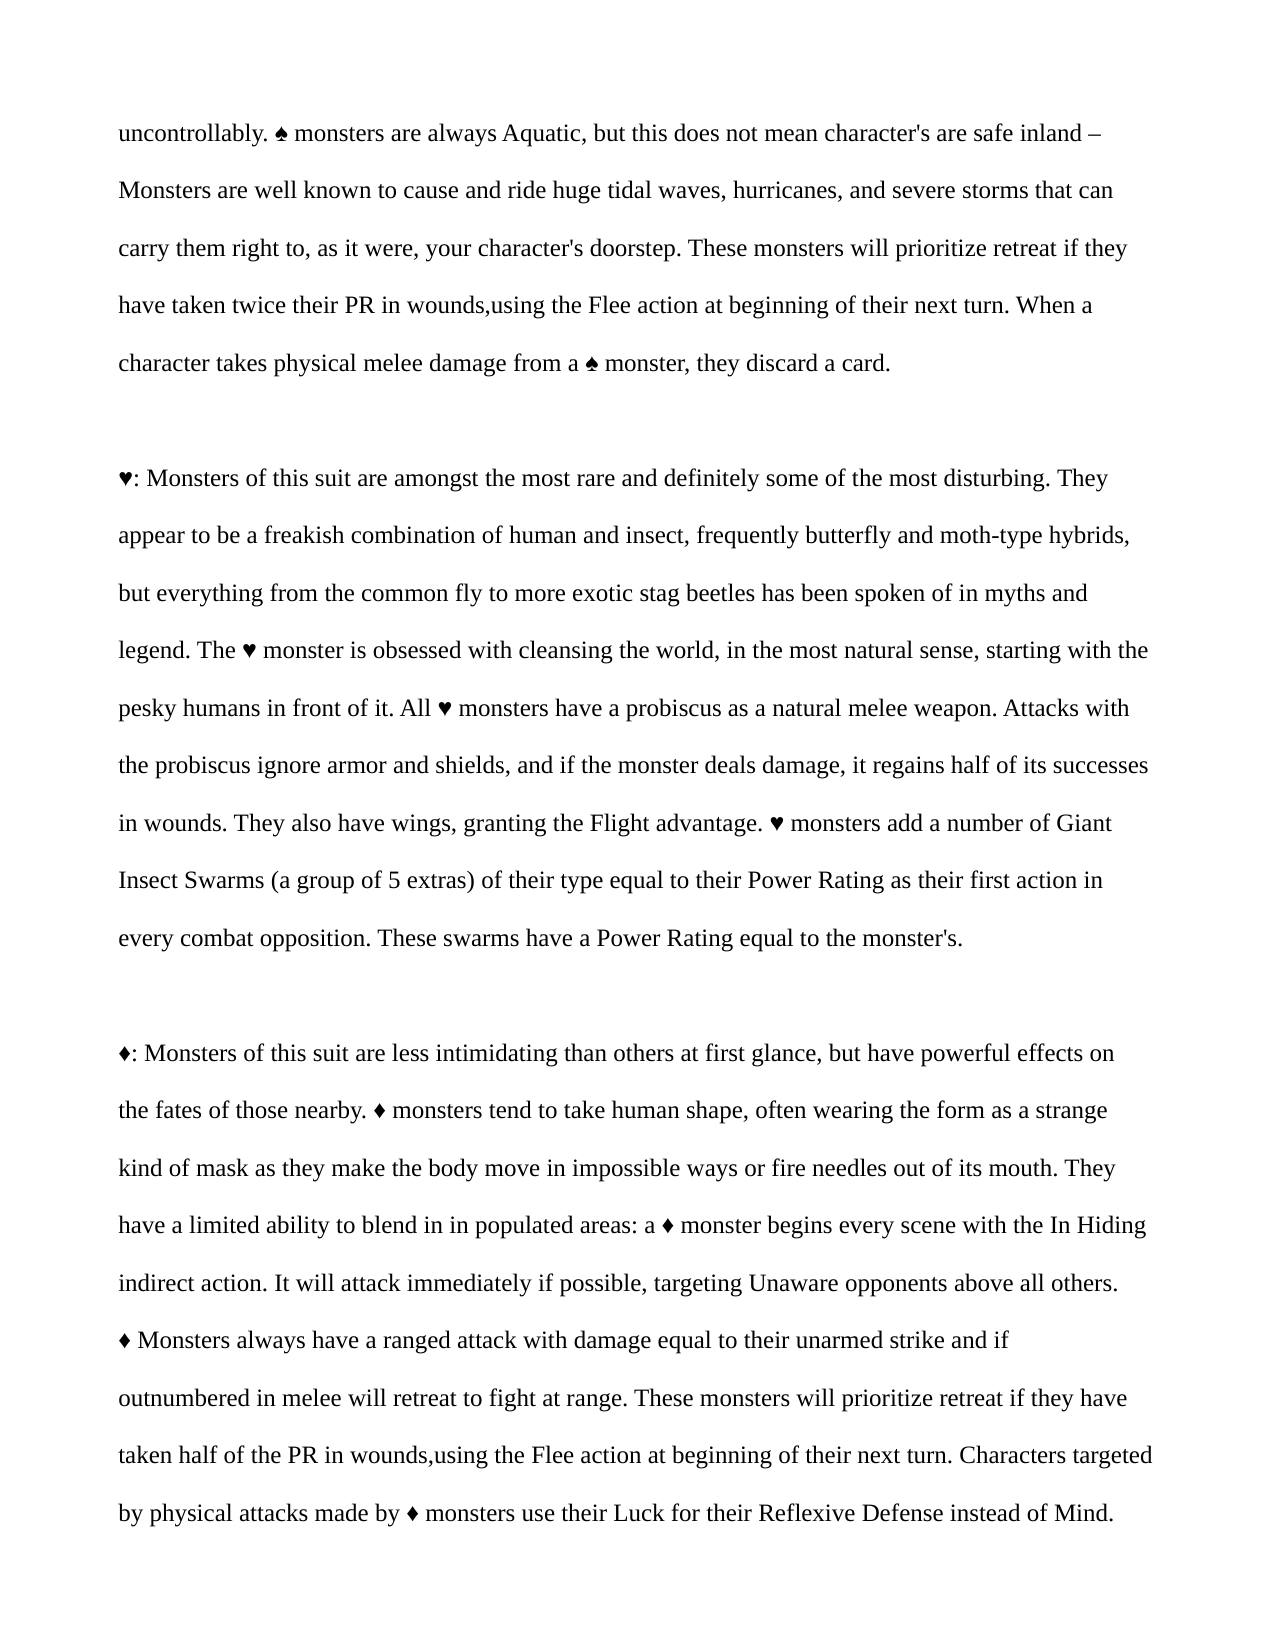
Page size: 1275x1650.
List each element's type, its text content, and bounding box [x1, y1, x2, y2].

text appear to be a freakish combination of human and insect, frequently butterfly and moth-type hybrids, but everything from the common fly to more exotic stag beetles has been spoken of in myths and legend. The ♥ monster is obsessed with cleansing the world, in the most natural sense, starting with the pesky humans in front of it. All ♥ monsters have a probiscus as a natural melee weapon. Attacks with the probiscus ignore armor and shields, and if the monster deals damage, it regains half of its successes in wounds. They also have wings, granting the Flight advantage. ♥ monsters add a number of Giant Insect Swarms (a group of 5 extras) of their type equal to their Power Rating as their first action in every combat opposition. These swarms have a Power Rating equal to the monster's. [118, 521, 1157, 952]
text indirect action. It will attack immediately if possible, targeting Unaware opponents above all others. [118, 1268, 1157, 1297]
text uncontrollably. ♠ monsters are always Aquatic, but this does not mean character's are safe inland – Monsters are well known to cause and ride huge tidal waves, hurricanes, and severe storms that can carry them right to, as it were, your character's doorstep. These monsters will prioritize retreat if they have taken twice their PR in wounds,using the Flee action at beginning of their next turn. When a character takes physical melee damage from a ♠ monster, they discard a card. [118, 118, 1157, 377]
text outnumbered in melee will retreat to fight at range. These monsters will prioritize retreat if they have taken half of the PR in wounds,using the Flee action at beginning of their next turn. Characters targeted by physical attacks made by ♦ monsters use their Luck for their Reflexive Defense instead of Mind. [118, 1383, 1157, 1527]
text the fates of those nearby. ♦ monsters tend to take human shape, often wearing the form as a strange [118, 1096, 1157, 1124]
text ♥: Monsters of this suit are amongst the most rare and definitely some of the most disturbing. They [118, 463, 1157, 492]
text ♦: Monsters of this suit are less intimidating than others at first glance, but have powerful effects on [118, 1038, 1157, 1067]
text kind of mask as they make the body move in impossible ways or fire needles out of its mouth. They have a limited ability to blend in in populated areas: a ♦ monster begins every scene with the In Hiding [118, 1153, 1157, 1239]
text ♦ Monsters always have a ranged attack with damage equal to their unarmed strike and if [118, 1326, 1157, 1354]
